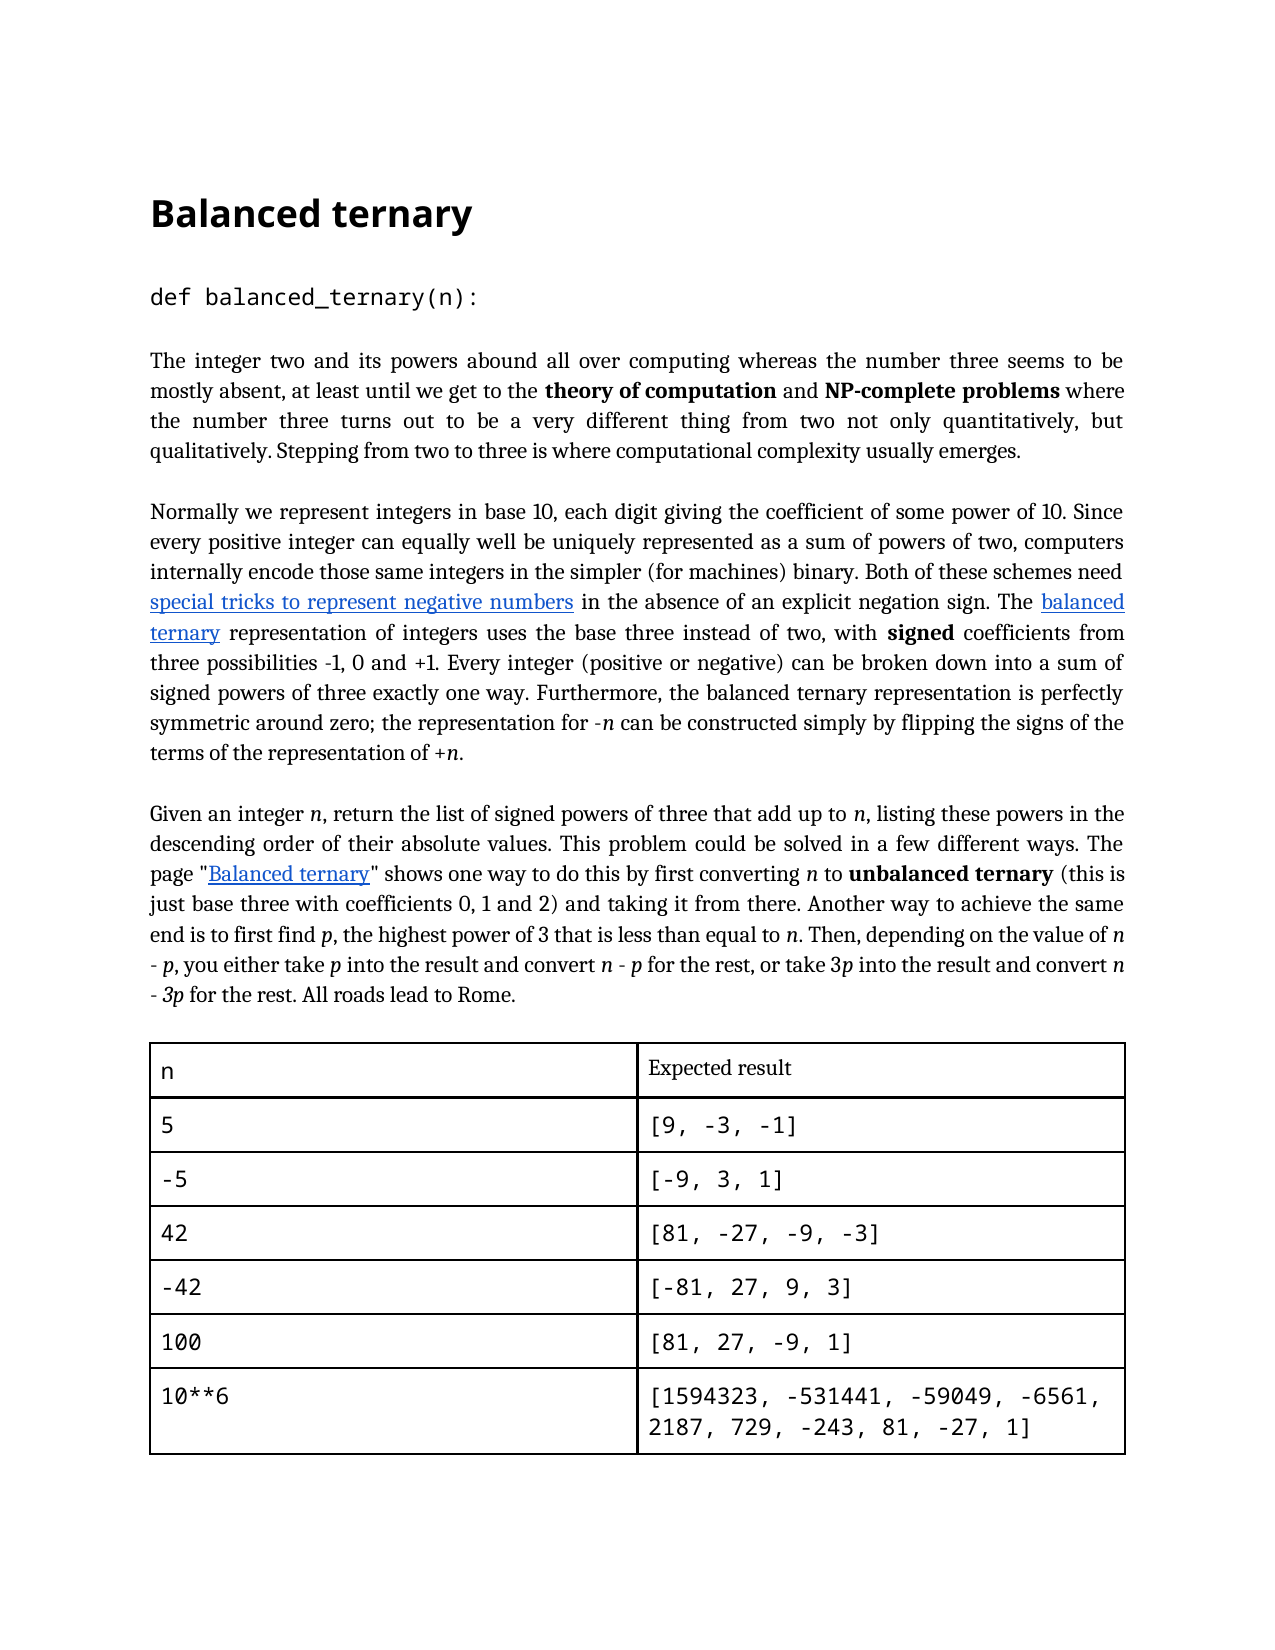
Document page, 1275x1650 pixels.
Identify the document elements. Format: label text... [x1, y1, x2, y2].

table_cell -42 [151, 1261, 636, 1313]
subtitle Balanced ternary [150, 187, 1125, 238]
table_cell [1594323, -531441, -59049, -6561, 2187, 729, -243, 81, -27, 1] [639, 1369, 1124, 1453]
table_cell [-81, 27, 9, 3] [639, 1261, 1124, 1313]
table_cell 100 [151, 1315, 636, 1367]
table_cell [-9, 3, 1] [639, 1153, 1124, 1205]
table_cell [9, -3, -1] [639, 1099, 1124, 1151]
text The integer two and its powers abound all over computing whereas the number three seems to be mostly absent, at least until we get to the theory of computation and NP-complete problems where the number three turns out to be a very different thing from two not only quantitatively, but qualitatively. Stepping from two to three is where computational complexity usually emerges. [150, 347, 1125, 464]
table_cell [81, -27, -9, -3] [639, 1207, 1124, 1259]
table_header n [151, 1044, 636, 1096]
table_cell 10**6 [151, 1369, 636, 1453]
table_cell [81, 27, -9, 1] [639, 1315, 1124, 1367]
text Normally we represent integers in base 10, each digit giving the coefficient of some power of 10. Since every positive integer can equally well be uniquely represented as a sum of powers of two, computers internally encode those same integers in the simpler (for machines) binary. Both of these schemes need special tricks to represent negative numbers in the absence of an explicit negation sign. The balanced ternary representation of integers uses the base three instead of two, with signed coefficients from three possibilities -1, 0 and +1. Every integer (positive or negative) can be broken down into a sum of signed powers of three exactly one way. Furthermore, the balanced ternary representation is perfectly symmetric around zero; the representation for -n can be constructed simply by flipping the signs of the terms of the representation of +n. [150, 498, 1125, 766]
table_cell 5 [151, 1099, 636, 1151]
table_cell -5 [151, 1153, 636, 1205]
text Given an integer n, return the list of signed powers of three that add up to n, listing these powers in the descending order of their absolute values. This problem could be solved in a few different ways. The page "Balanced ternary" shows one way to do this by first converting n to unbalanced ternary (this is just base three with coefficients 0, 1 and 2) and taking it from there. Another way to achieve the same end is to first find p, the highest power of 3 that is less than equal to n. Then, depending on the value of n - p, you either take p into the result and convert n - p for the rest, or take 3p into the result and convert n - 3p for the rest. All roads lead to Rome. [150, 801, 1125, 1008]
table_header Expected result [639, 1044, 1124, 1096]
text def balanced_ternary(n): [150, 281, 1125, 312]
table_cell 42 [151, 1207, 636, 1259]
